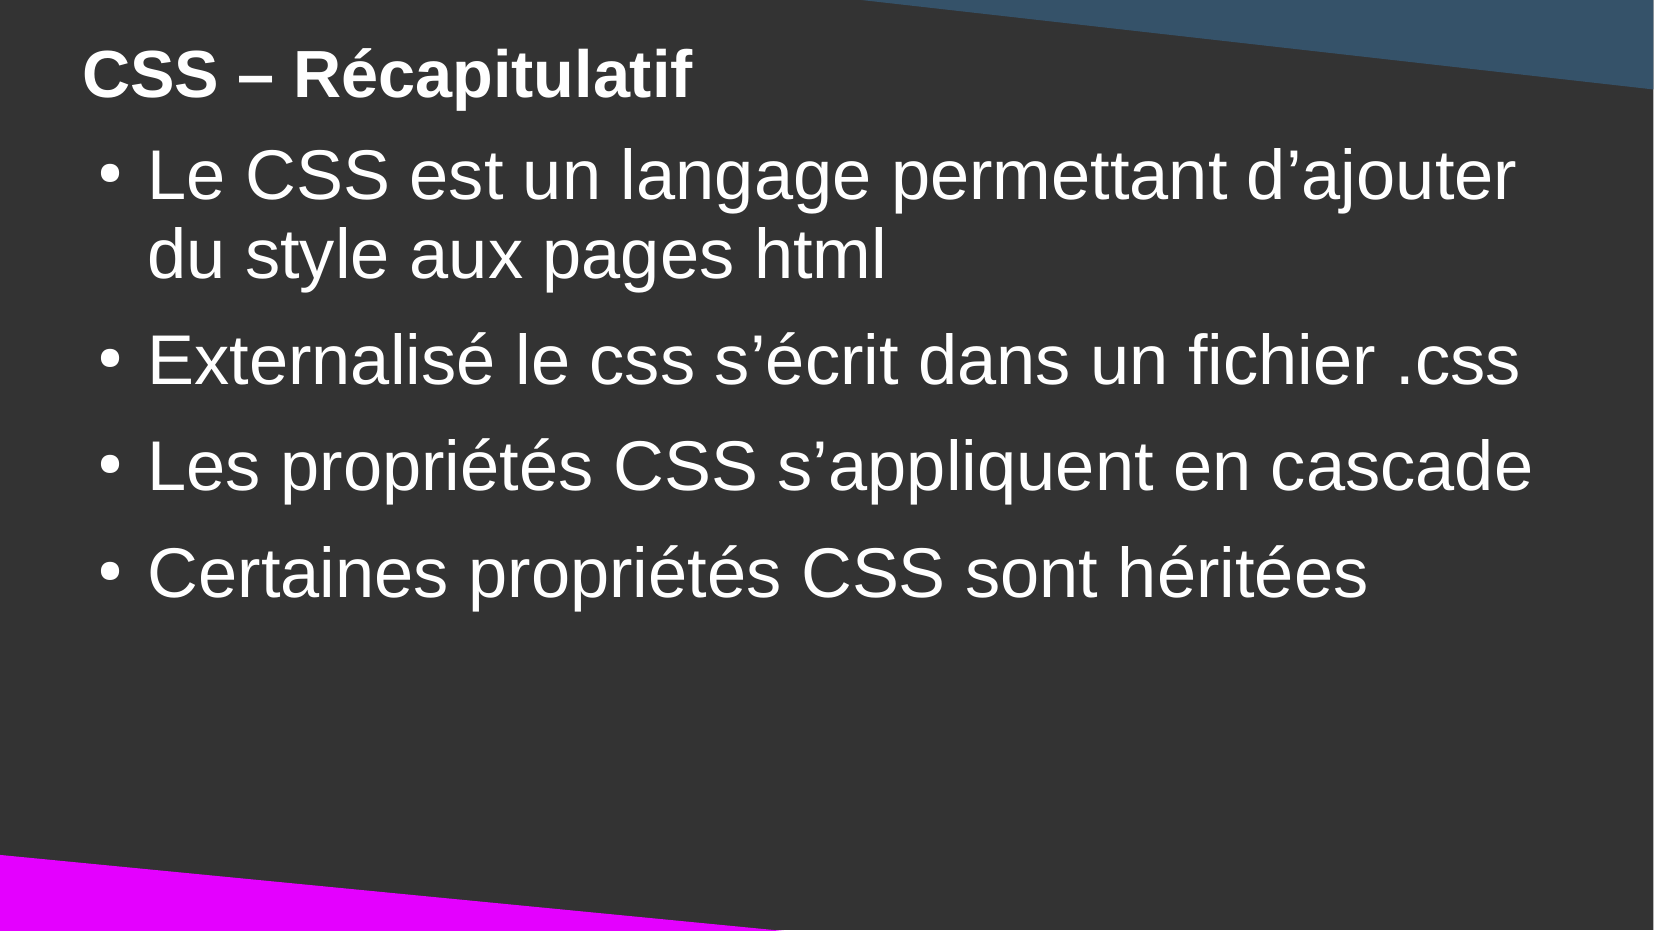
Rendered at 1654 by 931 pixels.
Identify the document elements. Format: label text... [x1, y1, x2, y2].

text_box [861, 0, 1654, 90]
list Le CSS est un langage permettant d’ajouter du style aux pages html Externalisé le css s’écrit dans un fichier .css Les propriétés CSS s’appliquent en cascade Certaines propriétés CSS sont héritées [80, 135, 1605, 621]
text_box [0, 854, 784, 931]
title CSS – Récapitulatif [82, 37, 1571, 114]
